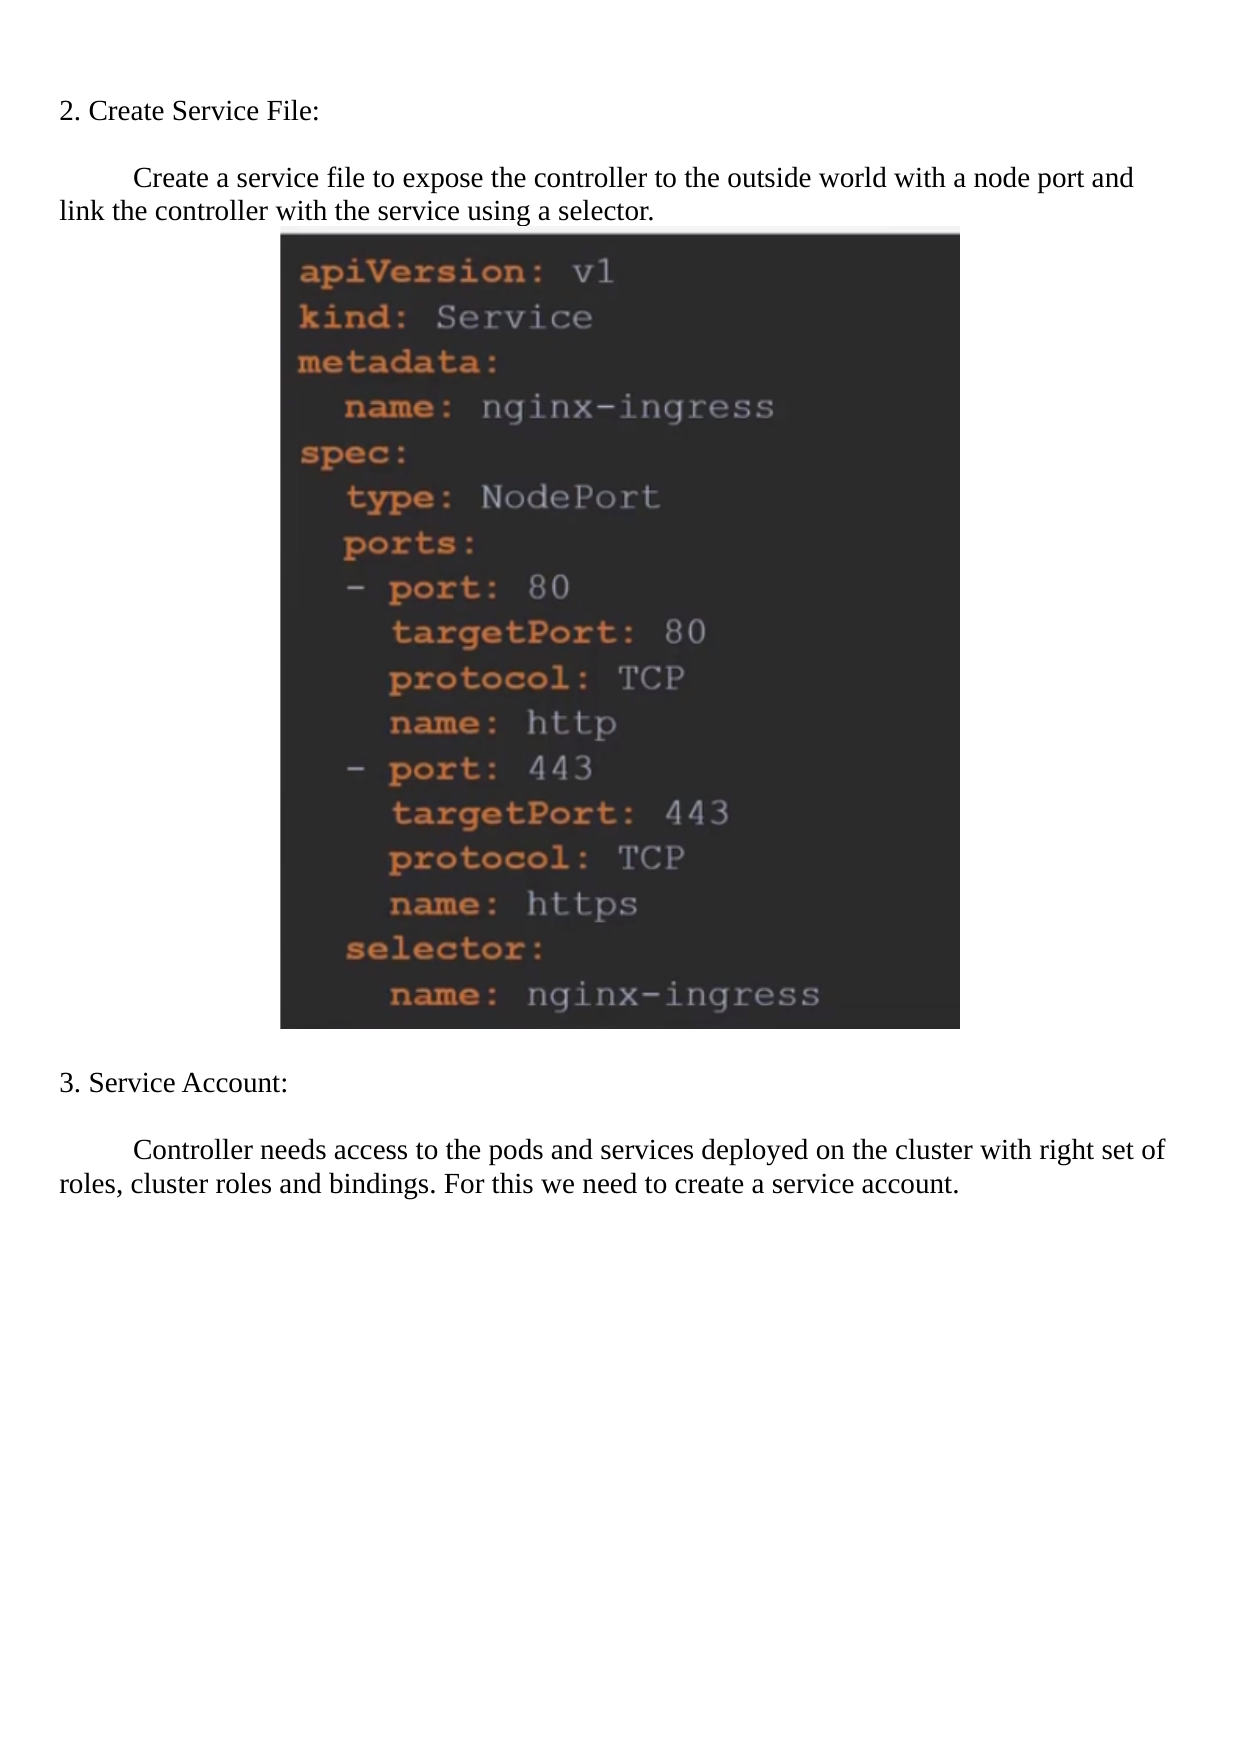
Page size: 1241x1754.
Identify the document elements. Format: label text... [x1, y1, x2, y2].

text 3. Service Account: [59, 1065, 1181, 1099]
picture [280, 226, 960, 1029]
text Create a service file to expose the controller to the outside world with a node port and link the controller with the service using a selector. [59, 160, 1181, 227]
text 2. Create Service File: [59, 93, 1181, 126]
text Controller needs access to the pods and services deployed on the cluster with right set of roles, cluster roles and bindings. For this we need to create a service account. [59, 1132, 1181, 1199]
